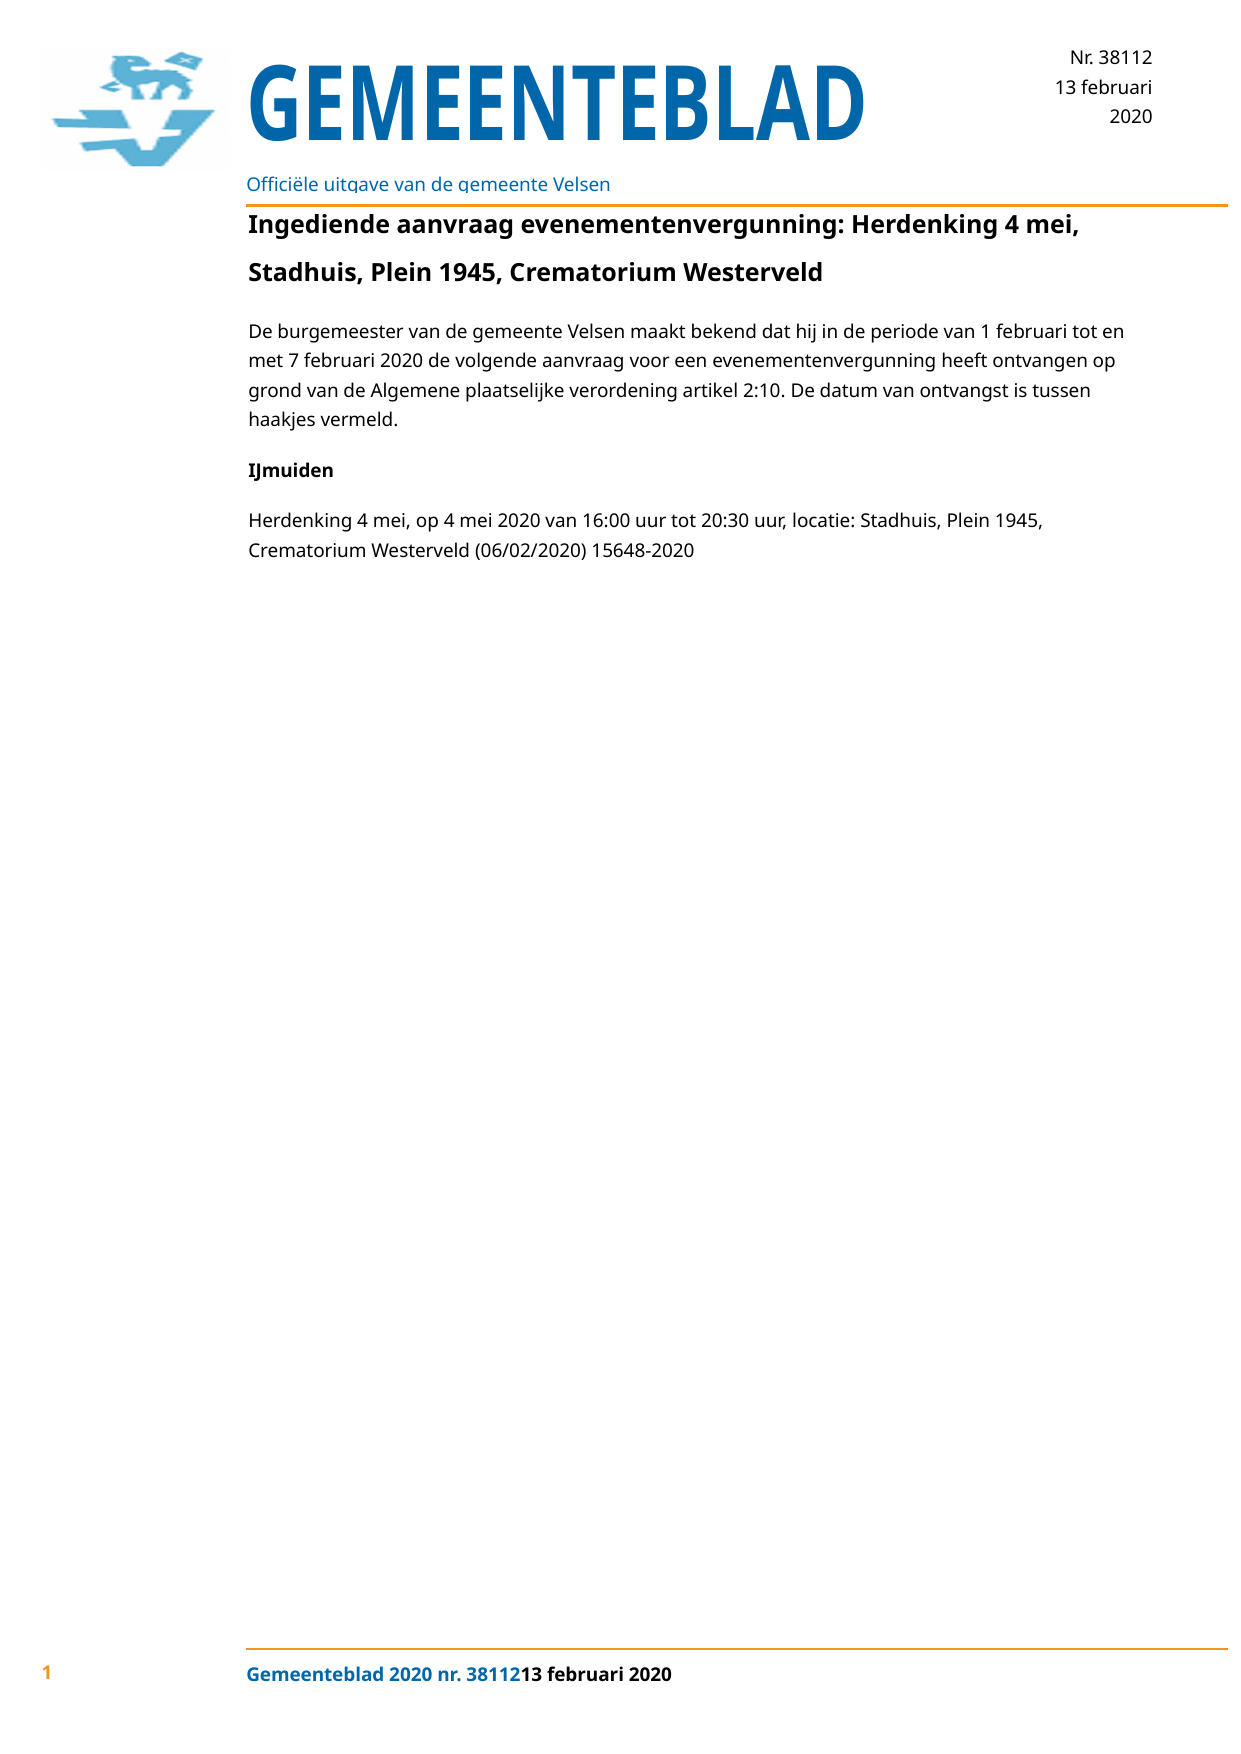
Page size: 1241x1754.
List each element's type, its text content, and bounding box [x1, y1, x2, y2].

picture [41, 47, 231, 172]
text IJmuiden [248, 457, 1152, 483]
text De burgemeester van de gemeente Velsen maakt bekend dat hij in de periode van 1 februari tot en met 7 februari 2020 de volgende aanvraag voor een evenementenvergunning heeft ontvangen op grond van de Algemene plaatselijke verordening artikel 2:10. De datum van ontvangst is tussen haakjes vermeld. [248, 318, 1152, 432]
text Herdenking 4 mei, op 4 mei 2020 van 16:00 uur tot 20:30 uur, locatie: Stadhuis, Plein 1945, Crematorium Westerveld (06/02/2020) 15648-2020 [248, 507, 1152, 563]
text Ingediende aanvraag evenementenvergunning: Herdenking 4 mei, Stadhuis, Plein 1945, Crematorium Westerveld [248, 207, 1152, 288]
